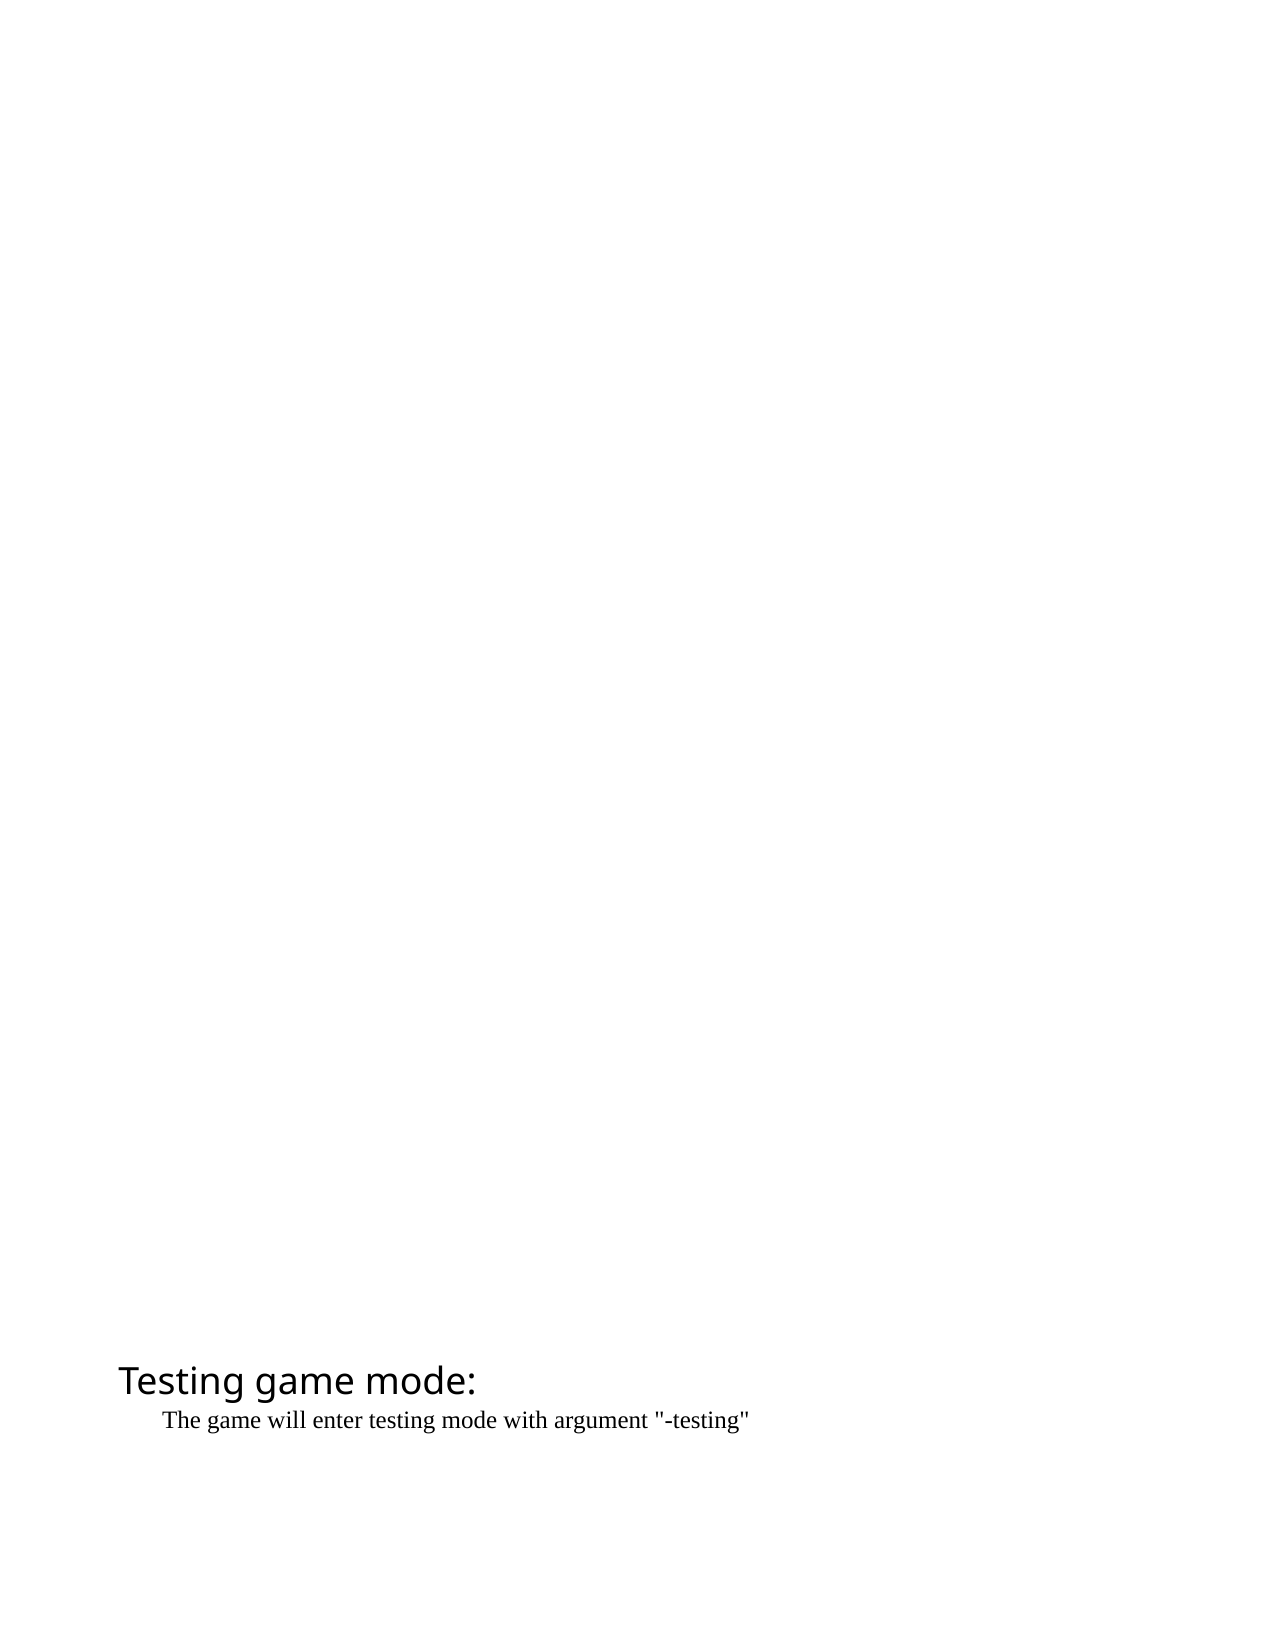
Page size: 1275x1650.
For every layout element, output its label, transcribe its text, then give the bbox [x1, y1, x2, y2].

text Testing game mode: [118, 1354, 1157, 1405]
text The game will enter testing mode with argument "-testing" [118, 1405, 1157, 1434]
